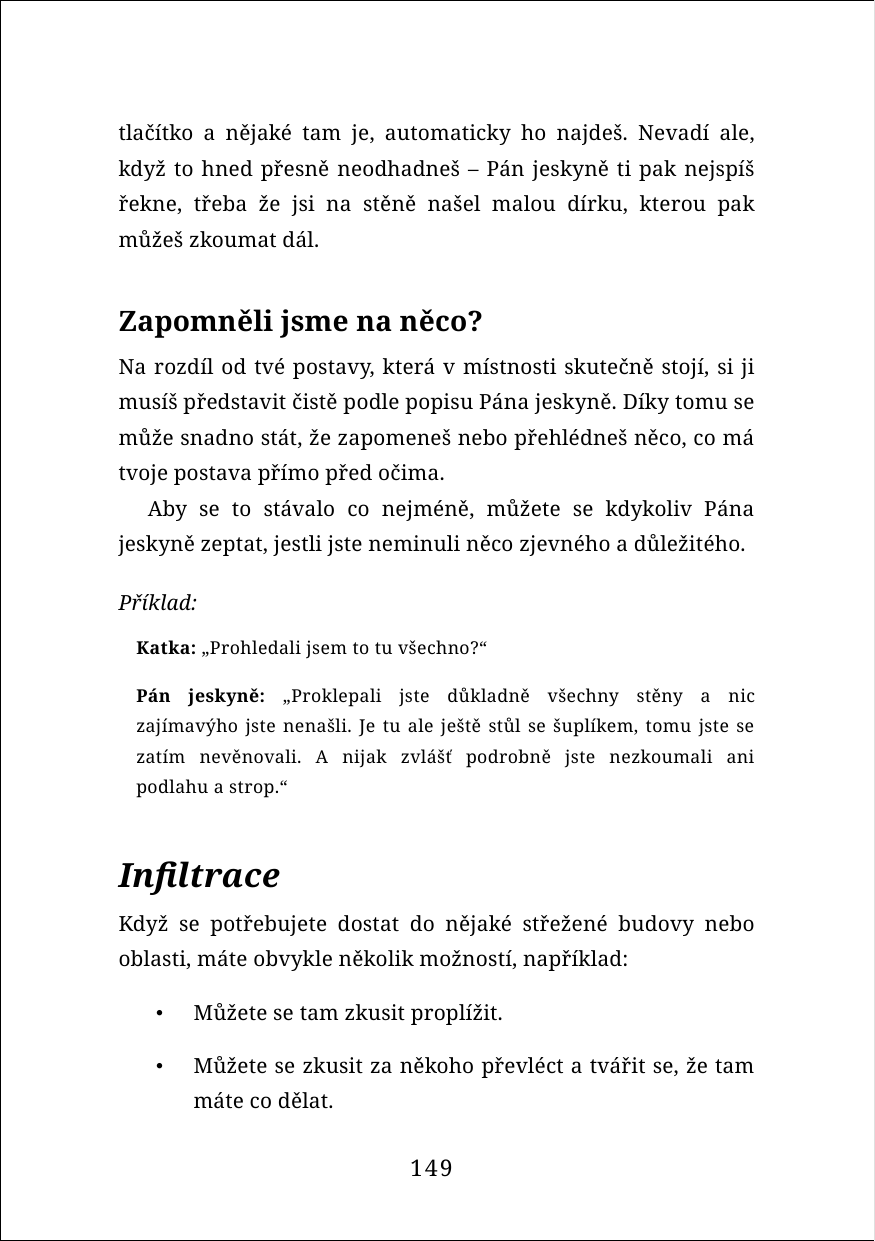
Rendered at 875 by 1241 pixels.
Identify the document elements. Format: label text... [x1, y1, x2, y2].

text Příklad: [118, 588, 756, 617]
text tlačítko a nějaké tam je, automaticky ho najdeš. Nevadí ale, když to hned přesně neodhadneš – Pán jeskyně ti pak nejspíš řekne, třeba že jsi na stěně našel malou dírku, kterou pak můžeš zkoumat dál. [118, 118, 756, 253]
text Když se potřebujete dostat do nějaké střežené budovy nebo oblasti, máte obvykle několik možností, například: [118, 909, 756, 973]
list Můžete se tam zkusit proplížit. [156, 998, 756, 1026]
text Na rozdíl od tvé postavy, která v místnosti skutečně stojí, si ji musíš představit čistě podle popisu Pána jeskyně. Díky tomu se může snadno stát, že zapomeneš nebo přehlédneš něco, co má tvoje postava přímo před očima. Aby se to stávalo co nejméně, můžete se kdykoliv Pána jeskyně zeptat, jestli jste neminuli něco zjevného a důležitého. [118, 352, 756, 558]
subtitle Infiltrace [118, 852, 756, 897]
text Katka: „Prohledali jsem to tu všechno?“ [136, 636, 756, 660]
text Pán jeskyně: „Proklepali jste důkladně všechny stěny a nic zajímavýho jste nenašli. Je tu ale ještě stůl se šuplíkem, tomu jste se zatím nevěnovali. A nijak zvlášť podrobně jste nezkoumali ani podlahu a strop.“ [136, 684, 756, 798]
subtitle Zapomněli jsme na něco? [118, 302, 756, 340]
list Můžete se zkusit za někoho převléct a tvářit se, že tam máte co dělat. [156, 1051, 756, 1115]
